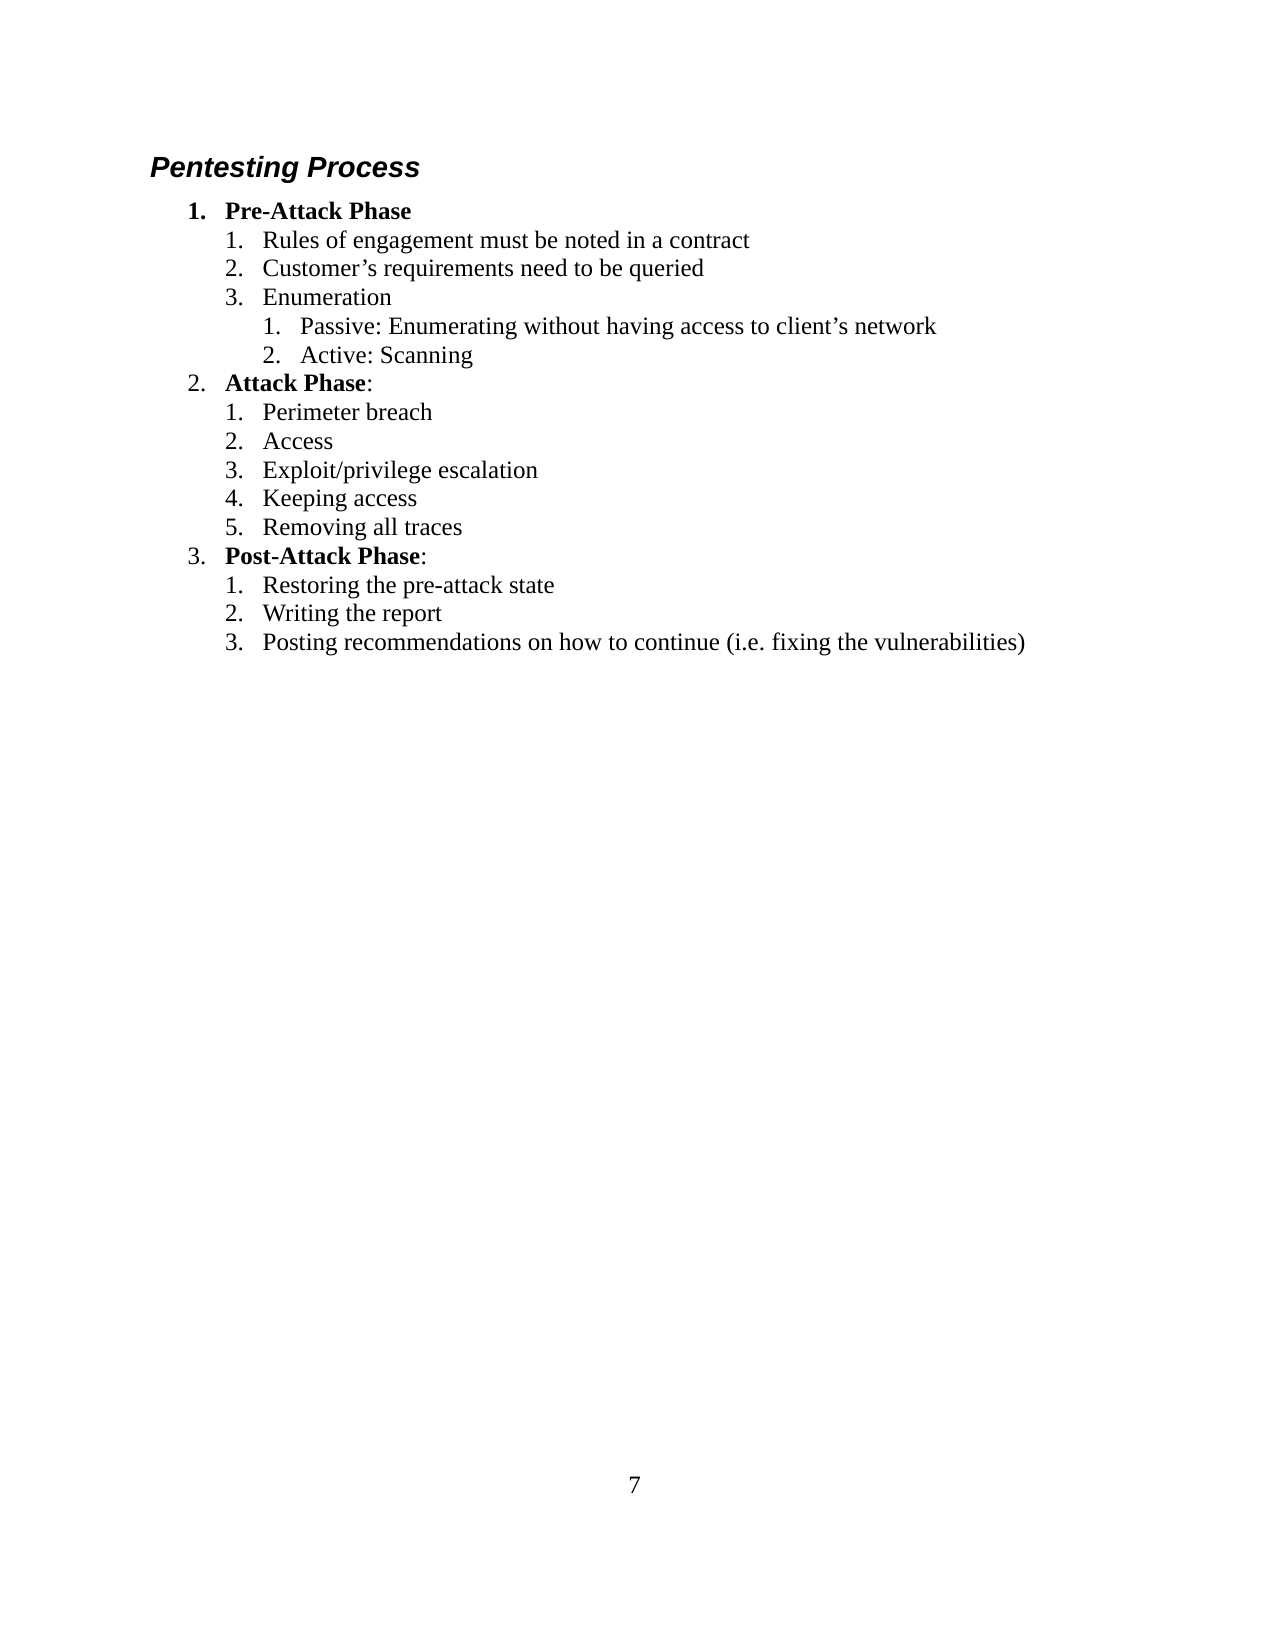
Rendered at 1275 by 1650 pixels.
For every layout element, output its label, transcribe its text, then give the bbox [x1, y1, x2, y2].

list Rules of engagement must be noted in a contract [225, 225, 1125, 253]
list Removing all traces [225, 512, 1125, 541]
list Passive: Enumerating without having access to client’s network [262, 311, 1125, 340]
list Pre-Attack Phase [187, 196, 1125, 225]
list Active: Scanning [262, 340, 1125, 368]
list Exploit/privilege escalation [225, 455, 1125, 483]
list Posting recommendations on how to continue (i.e. fixing the vulnerabilities) [225, 627, 1125, 656]
subtitle Pentesting Process [150, 150, 1125, 183]
list Perimeter breach [225, 397, 1125, 426]
list Customer’s requirements need to be queried [225, 253, 1125, 282]
list Writing the report [225, 598, 1125, 627]
list Keeping access [225, 483, 1125, 512]
list Enumeration [225, 282, 1125, 311]
list Restoring the pre-attack state [225, 570, 1125, 598]
list Access [225, 426, 1125, 455]
list Post-Attack Phase: [187, 541, 1125, 570]
list Attack Phase: [187, 368, 1125, 397]
